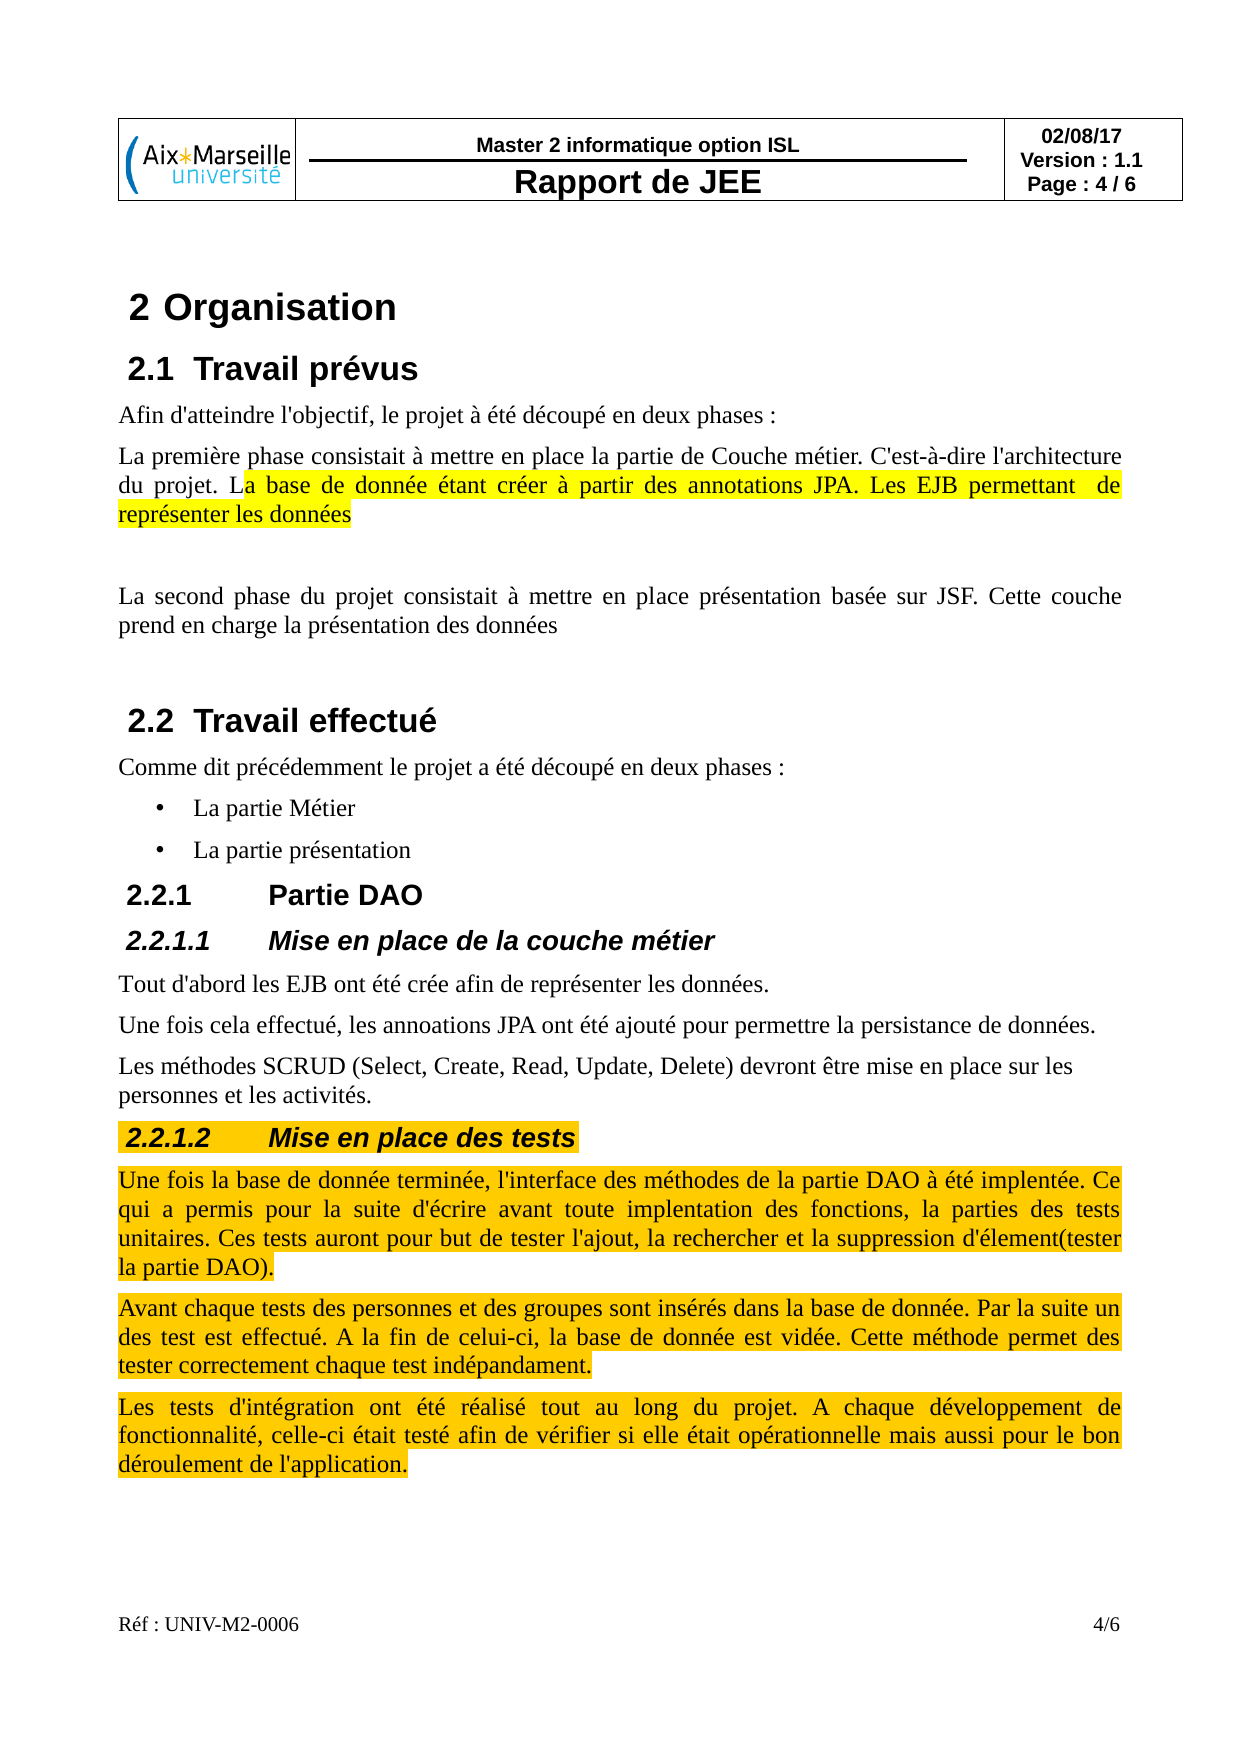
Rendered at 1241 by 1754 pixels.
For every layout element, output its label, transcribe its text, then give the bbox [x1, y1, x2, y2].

list La partie Métier [156, 793, 1122, 822]
subtitle Mise en place de la couche métier [118, 924, 1122, 956]
text La second phase du projet consistait à mettre en place présentation basée sur JSF. Cette couche prend en charge la présentation des données [118, 581, 1122, 639]
text Afin d'atteindre l'objectif, le projet à été découpé en deux phases : [118, 400, 1122, 429]
subtitle Organisation [118, 284, 1122, 328]
subtitle Mise en place des tests [118, 1121, 1122, 1153]
text Comme dit précédemment le projet a été découpé en deux phases : [118, 752, 1122, 781]
subtitle Travail prévus [118, 349, 1122, 388]
subtitle Travail effectué [118, 701, 1122, 740]
text Une fois la base de donnée terminée, l'interface des méthodes de la partie DAO à été implentée. Ce qui a permis pour la suite d'écrire avant toute implentation des fonctions, la parties des tests unitaires. Ces tests auront pour but de tester l'ajout, la rechercher et la suppression d'élement(tester la partie DAO). [118, 1166, 1122, 1281]
picture [125, 136, 290, 194]
text Avant chaque tests des personnes et des groupes sont insérés dans la base de donnée. Par la suite un des test est effectué. A la fin de celui-ci, la base de donnée est vidée. Cette méthode permet des tester correctement chaque test indépandament. [118, 1293, 1122, 1379]
subtitle Partie DAO [118, 878, 1122, 912]
text Les tests d'intégration ont été réalisé tout au long du projet. A chaque développement de fonctionnalité, celle-ci était testé afin de vérifier si elle était opérationnelle mais aussi pour le bon déroulement de l'application. [118, 1392, 1122, 1478]
list La partie présentation [156, 835, 1122, 863]
text Tout d'abord les EJB ont été crée afin de représenter les données. [118, 969, 1122, 997]
text Une fois cela effectué, les annoations JPA ont été ajouté pour permettre la persistance de données. [118, 1010, 1122, 1039]
text La première phase consistait à mettre en place la partie de Couche métier. C'est-à-dire l'architecture du projet. La base de donnée étant créer à partir des annotations JPA. Les EJB permettant de représenter les données [118, 441, 1122, 528]
text Les méthodes SCRUD (Select, Create, Read, Update, Delete) devront être mise en place sur les personnes et les activités. [118, 1051, 1122, 1109]
